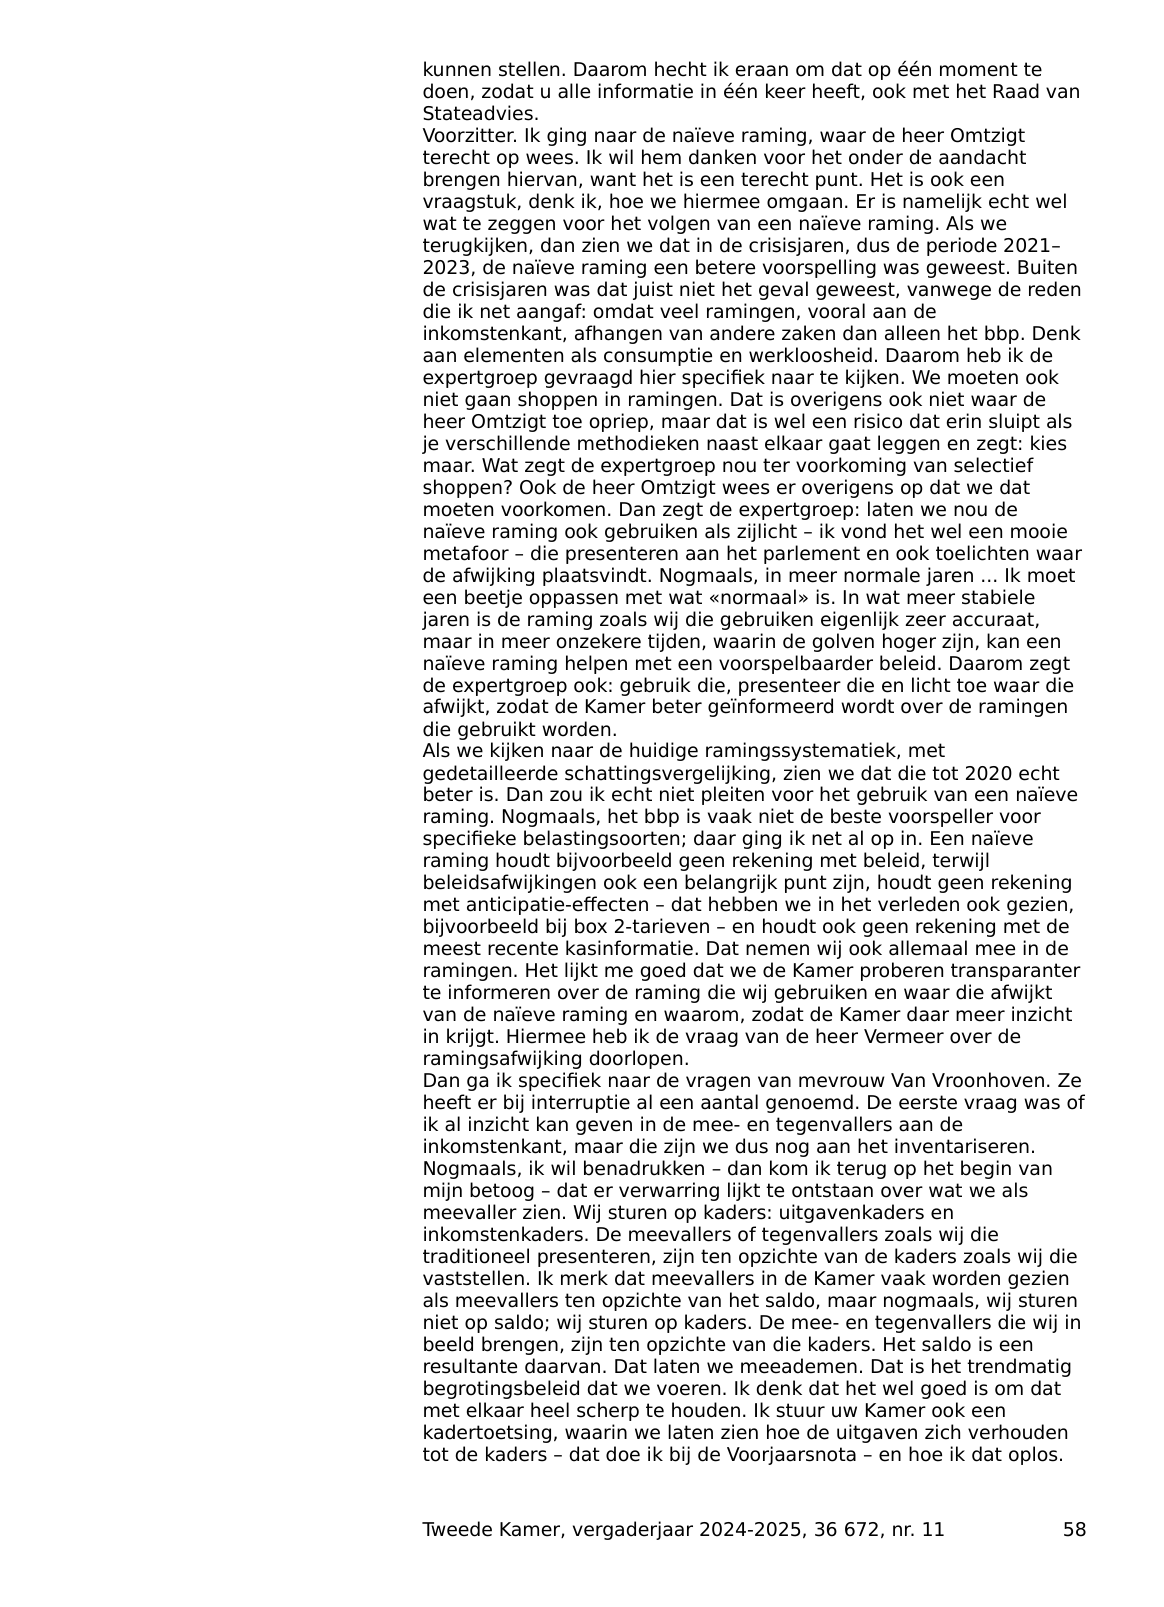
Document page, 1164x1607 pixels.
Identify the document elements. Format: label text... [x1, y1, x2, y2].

text Voorzitter. Ik ging naar de naïeve raming, waar de heer Omtzigt terecht op wees. Ik wil hem danken voor het onder de aandacht brengen hiervan, want het is een terecht punt. Het is ook een vraagstuk, denk ik, hoe we hiermee omgaan. Er is namelijk echt wel wat te zeggen voor het volgen van een naïeve raming. Als we terugkijken, dan zien we dat in de crisisjaren, dus de periode 2021–2023, de naïeve raming een betere voorspelling was geweest. Buiten de crisisjaren was dat juist niet het geval geweest, vanwege de reden die ik net aangaf: omdat veel ramingen, vooral aan de inkomstenkant, afhangen van andere zaken dan alleen het bbp. Denk aan elementen als consumptie en werkloosheid. Daarom heb ik de expertgroep gevraagd hier specifiek naar te kijken. We moeten ook niet gaan shoppen in ramingen. Dat is overigens ook niet waar de heer Omtzigt toe opriep, maar dat is wel een risico dat erin sluipt als je verschillende methodieken naast elkaar gaat leggen en zegt: kies maar. Wat zegt de expertgroep nou ter voorkoming van selectief shoppen? Ook de heer Omtzigt wees er overigens op dat we dat moeten voorkomen. Dan zegt de expertgroep: laten we nou de naïeve raming ook gebruiken als zijlicht – ik vond het wel een mooie metafoor – die presenteren aan het parlement en ook toelichten waar de afwijking plaatsvindt. Nogmaals, in meer normale jaren ... Ik moet een beetje oppassen met wat «normaal» is. In wat meer stabiele jaren is de raming zoals wij die gebruiken eigenlijk zeer accuraat, maar in meer onzekere tijden, waarin de golven hoger zijn, kan een naïeve raming helpen met een voorspelbaarder beleid. Daarom zegt de expertgroep ook: gebruik die, presenteer die en licht toe waar die afwijkt, zodat de Kamer beter geïnformeerd wordt over de ramingen die gebruikt worden. [422, 125, 1087, 740]
text Dan ga ik specifiek naar de vragen van mevrouw Van Vroonhoven. Ze heeft er bij interruptie al een aantal genoemd. De eerste vraag was of ik al inzicht kan geven in de mee- en tegenvallers aan de inkomstenkant, maar die zijn we dus nog aan het inventariseren. Nogmaals, ik wil benadrukken – dan kom ik terug op het begin van mijn betoog – dat er verwarring lijkt te ontstaan over wat we als meevaller zien. Wij sturen op kaders: uitgavenkaders en inkomstenkaders. De meevallers of tegenvallers zoals wij die traditioneel presenteren, zijn ten opzichte van de kaders zoals wij die vaststellen. Ik merk dat meevallers in de Kamer vaak worden gezien als meevallers ten opzichte van het saldo, maar nogmaals, wij sturen niet op saldo; wij sturen op kaders. De mee- en tegenvallers die wij in beeld brengen, zijn ten opzichte van die kaders. Het saldo is een resultante daarvan. Dat laten we meeademen. Dat is het trendmatig begrotingsbeleid dat we voeren. Ik denk dat het wel goed is om dat met elkaar heel scherp te houden. Ik stuur uw Kamer ook een kadertoetsing, waarin we laten zien hoe de uitgaven zich verhouden tot de kaders – dat doe ik bij de Voorjaarsnota – en hoe ik dat oplos. [422, 1070, 1087, 1466]
text Als we kijken naar de huidige ramingssystematiek, met gedetailleerde schattingsvergelijking, zien we dat die tot 2020 echt beter is. Dan zou ik echt niet pleiten voor het gebruik van een naïeve raming. Nogmaals, het bbp is vaak niet de beste voorspeller voor specifieke belastingsoorten; daar ging ik net al op in. Een naïeve raming houdt bijvoorbeeld geen rekening met beleid, terwijl beleidsafwijkingen ook een belangrijk punt zijn, houdt geen rekening met anticipatie-effecten – dat hebben we in het verleden ook gezien, bijvoorbeeld bij box 2-tarieven – en houdt ook geen rekening met de meest recente kasinformatie. Dat nemen wij ook allemaal mee in de ramingen. Het lijkt me goed dat we de Kamer proberen transparanter te informeren over de raming die wij gebruiken en waar die afwijkt van de naïeve raming en waarom, zodat de Kamer daar meer inzicht in krijgt. Hiermee heb ik de vraag van de heer Vermeer over de ramingsafwijking doorlopen. [422, 740, 1087, 1070]
text kunnen stellen. Daarom hecht ik eraan om dat op één moment te doen, zodat u alle informatie in één keer heeft, ook met het Raad van Stateadvies. [422, 59, 1087, 125]
